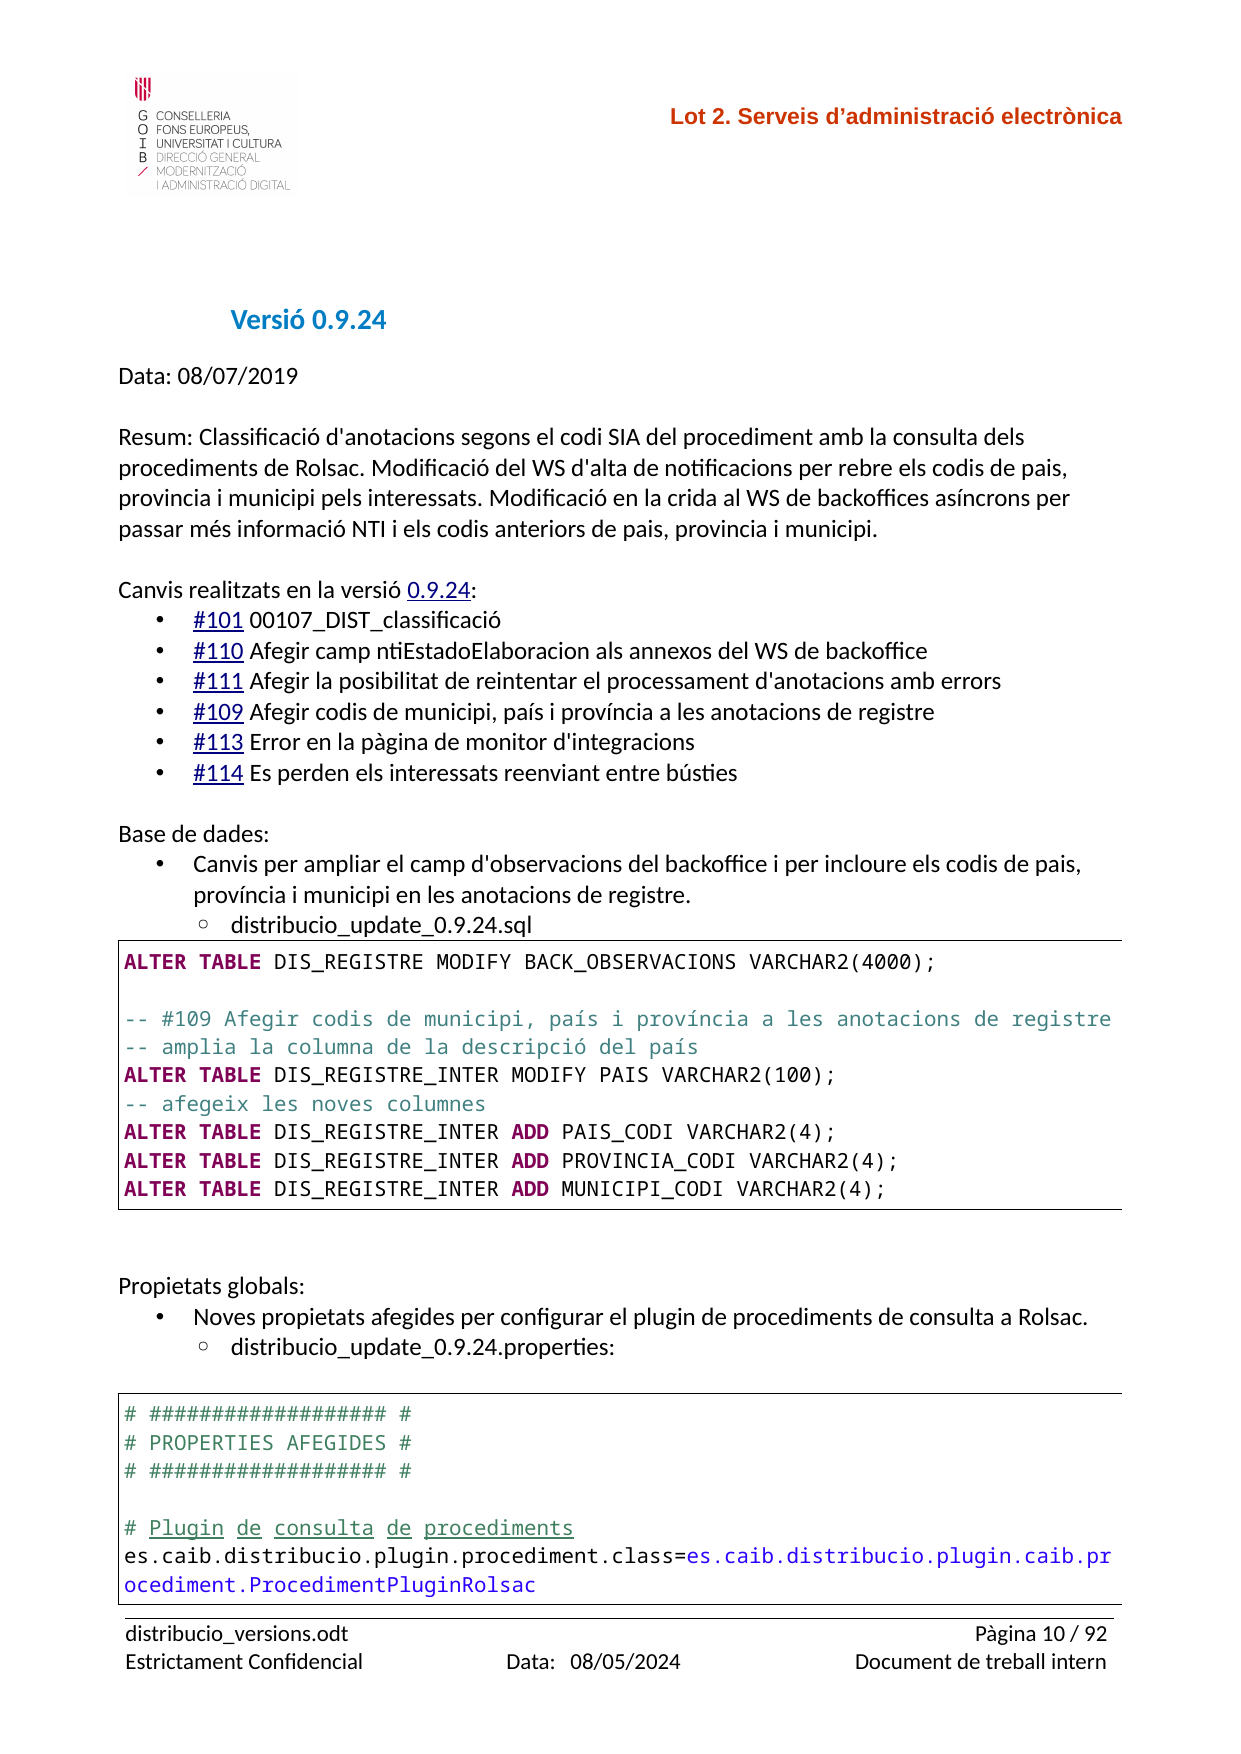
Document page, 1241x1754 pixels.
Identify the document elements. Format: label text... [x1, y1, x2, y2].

list #114 Es perden els interessats reenviant entre bústies [156, 757, 1122, 787]
list distribucio_update_0.9.24.sql [193, 909, 1122, 940]
text Canvis realitzats en la versió 0.9.24: [118, 574, 1122, 604]
text Data: 08/07/2019 [118, 360, 1122, 391]
list Noves propietats afegides per configurar el plugin de procediments de consulta a Rolsac. [156, 1301, 1122, 1332]
list #109 Afegir codis de municipi, país i província a les anotacions de registre [156, 696, 1122, 726]
picture [126, 70, 299, 197]
table_header # ################### # # PROPERTIES AFEGIDES # # ################### # # Plugin de consulta de procediments es.caib.distribucio.plugin.procediment.class=es.caib.distribucio.plugin.caib.procediment.ProcedimentPluginRolsac [119, 1394, 1122, 1604]
table_header ALTER TABLE DIS_REGISTRE MODIFY BACK_OBSERVACIONS VARCHAR2(4000); -- #109 Afegir codis de municipi, país i província a les anotacions de registre -- amplia la columna de la descripció del país ALTER TABLE DIS_REGISTRE_INTER MODIFY PAIS VARCHAR2(100); -- afegeix les noves columnes ALTER TABLE DIS_REGISTRE_INTER ADD PAIS_CODI VARCHAR2(4); ALTER TABLE DIS_REGISTRE_INTER ADD PROVINCIA_CODI VARCHAR2(4); ALTER TABLE DIS_REGISTRE_INTER ADD MUNICIPI_CODI VARCHAR2(4); [119, 941, 1122, 1208]
list #110 Afegir camp ntiEstadoElaboracion als annexos del WS de backoffice [156, 635, 1122, 665]
list #101 00107_DIST_classificació [156, 604, 1122, 635]
subtitle Versió 0.9.24 [153, 301, 1122, 336]
list distribucio_update_0.9.24.properties: [193, 1332, 1122, 1362]
list Canvis per ampliar el camp d'observacions del backoffice i per incloure els codis de pais, província i municipi en les anotacions de registre. [156, 848, 1122, 909]
text Base de dades: [118, 818, 1122, 848]
list #113 Error en la pàgina de monitor d'integracions [156, 726, 1122, 757]
text Resum: Classificació d'anotacions segons el codi SIA del procediment amb la consulta dels procediments de Rolsac. Modificació del WS d'alta de notificacions per rebre els codis de pais, provincia i municipi pels interessats. Modificació en la crida al WS de backoffices asíncrons per passar més informació NTI i els codis anteriors de pais, provincia i municipi. [118, 421, 1122, 543]
text Propietats globals: [118, 1271, 1122, 1301]
list #111 Afegir la posibilitat de reintentar el processament d'anotacions amb errors [156, 665, 1122, 696]
